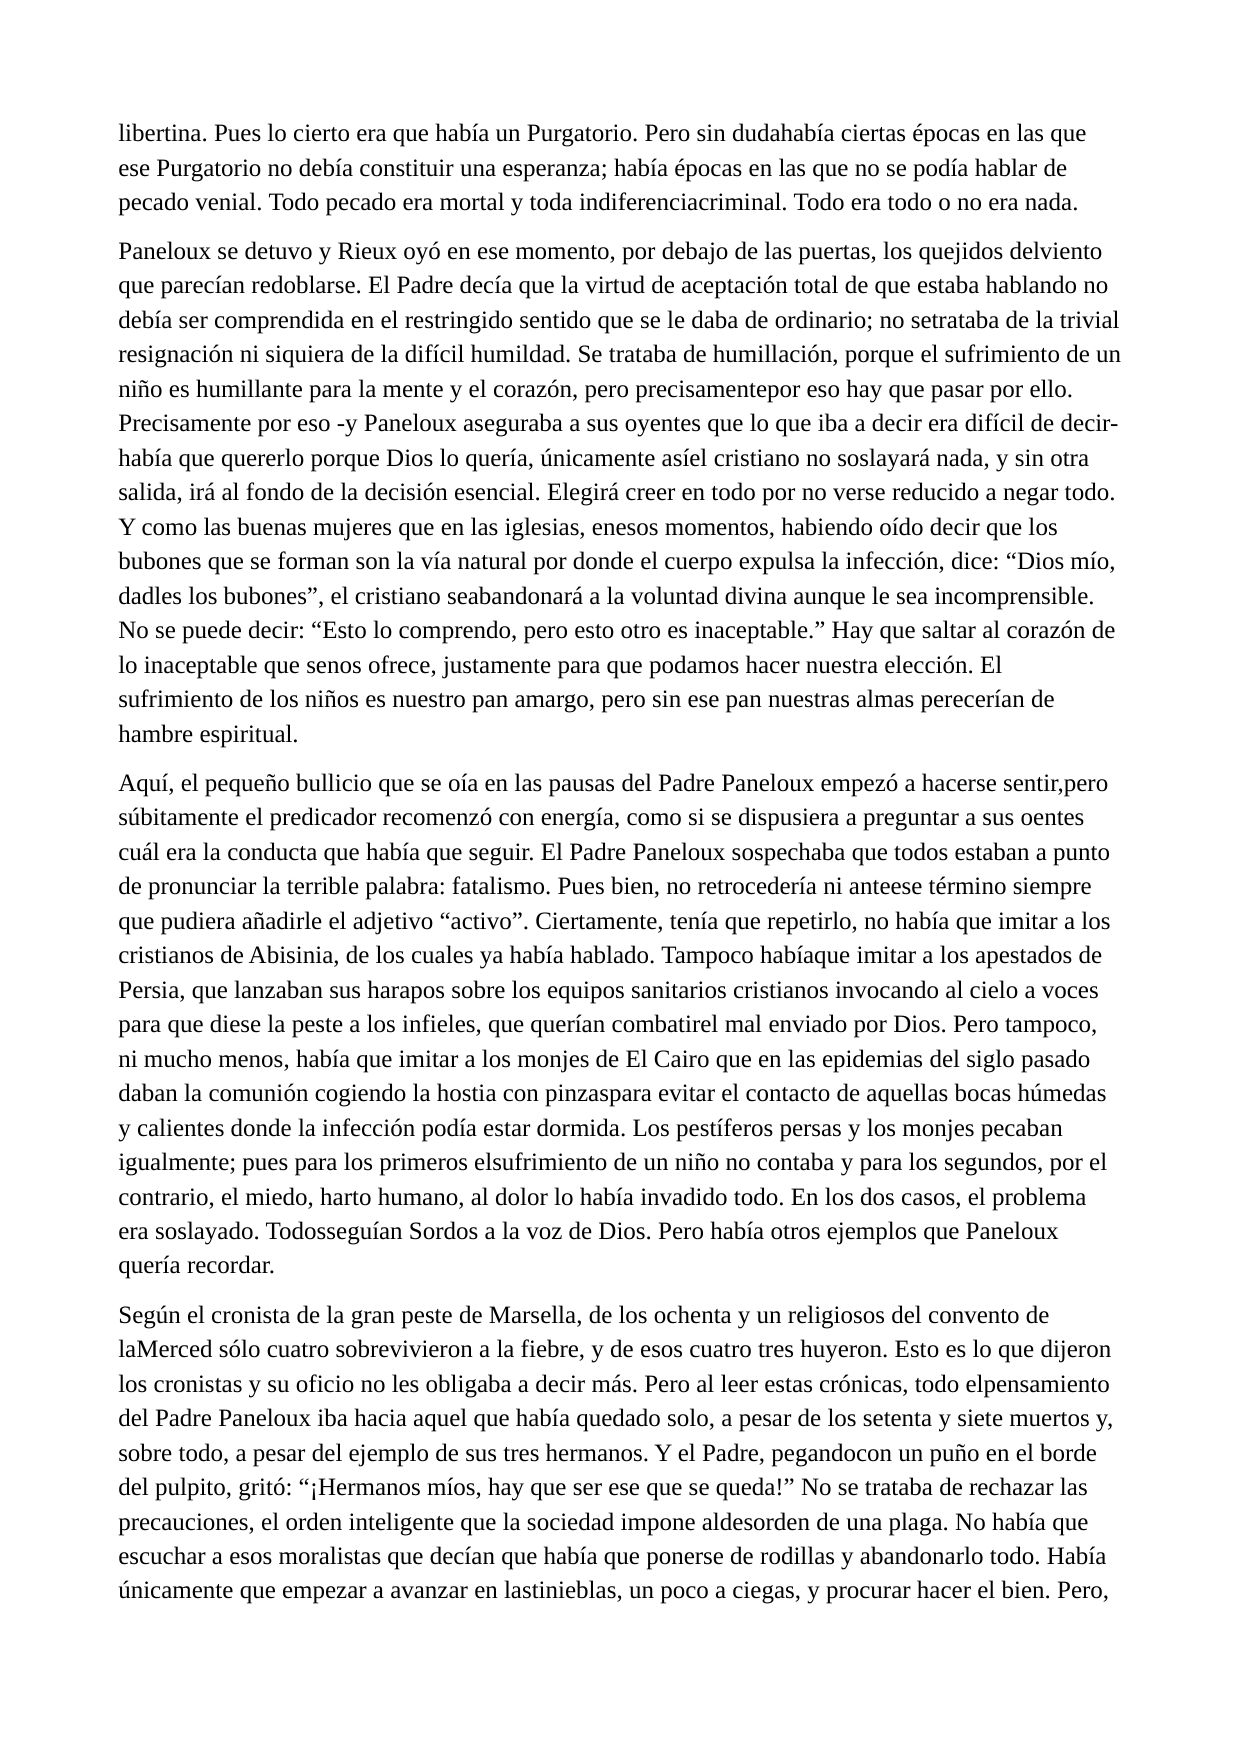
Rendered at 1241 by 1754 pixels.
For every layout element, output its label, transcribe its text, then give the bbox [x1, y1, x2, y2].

text Según el cronista de la gran peste de Marsella, de los ochenta y un religiosos del convento de laMerced sólo cuatro sobrevivieron a la fiebre, y de esos cuatro tres huyeron. Esto es lo que dijeron los cronistas y su oficio no les obligaba a decir más. Pero al leer estas crónicas, todo elpensamiento del Padre Paneloux iba hacia aquel que había quedado solo, a pesar de los setenta y siete muertos y, sobre todo, a pesar del ejemplo de sus tres hermanos. Y el Padre, pegandocon un puño en el borde del pulpito, gritó: “¡Hermanos míos, hay que ser ese que se queda!” No se trataba de rechazar las precauciones, el orden inteligente que la sociedad impone aldesorden de una plaga. No había que escuchar a esos moralistas que decían que había que ponerse de rodillas y abandonarlo todo. Había únicamente que empezar a avanzar en lastinieblas, un poco a ciegas, y procurar hacer el bien. Pero, [118, 1300, 1122, 1604]
text libertina. Pues lo cierto era que había un Purgatorio. Pero sin dudahabía ciertas épocas en las que ese Purgatorio no debía constituir una esperanza; había épocas en las que no se podía hablar de pecado venial. Todo pecado era mortal y toda indiferenciacriminal. Todo era todo o no era nada. [118, 118, 1122, 216]
text Aquí, el pequeño bullicio que se oía en las pausas del Padre Paneloux empezó a hacerse sentir,pero súbitamente el predicador recomenzó con energía, como si se dispusiera a preguntar a sus oentes cuál era la conducta que había que seguir. El Padre Paneloux sospechaba que todos estaban a punto de pronunciar la terrible palabra: fatalismo. Pues bien, no retrocedería ni anteese término siempre que pudiera añadirle el adjetivo “activo”. Ciertamente, tenía que repetirlo, no había que imitar a los cristianos de Abisinia, de los cuales ya había hablado. Tampoco habíaque imitar a los apestados de Persia, que lanzaban sus harapos sobre los equipos sanitarios cristianos invocando al cielo a voces para que diese la peste a los infieles, que querían combatirel mal enviado por Dios. Pero tampoco, ni mucho menos, había que imitar a los monjes de El Cairo que en las epidemias del siglo pasado daban la comunión cogiendo la hostia con pinzaspara evitar el contacto de aquellas bocas húmedas y calientes donde la infección podía estar dormida. Los pestíferos persas y los monjes pecaban igualmente; pues para los primeros elsufrimiento de un niño no contaba y para los segundos, por el contrario, el miedo, harto humano, al dolor lo había invadido todo. En los dos casos, el problema era soslayado. Todosseguían Sordos a la voz de Dios. Pero había otros ejemplos que Paneloux quería recordar. [118, 768, 1122, 1279]
text Paneloux se detuvo y Rieux oyó en ese momento, por debajo de las puertas, los quejidos delviento que parecían redoblarse. El Padre decía que la virtud de aceptación total de que estaba hablando no debía ser comprendida en el restringido sentido que se le daba de ordinario; no setrataba de la trivial resignación ni siquiera de la difícil humildad. Se trataba de humillación, porque el sufrimiento de un niño es humillante para la mente y el corazón, pero precisamentepor eso hay que pasar por ello. Precisamente por eso -y Paneloux aseguraba a sus oyentes que lo que iba a decir era difícil de decir- había que quererlo porque Dios lo quería, únicamente asíel cristiano no soslayará nada, y sin otra salida, irá al fondo de la decisión esencial. Elegirá creer en todo por no verse reducido a negar todo. Y como las buenas mujeres que en las iglesias, enesos momentos, habiendo oído decir que los bubones que se forman son la vía natural por donde el cuerpo expulsa la infección, dice: “Dios mío, dadles los bubones”, el cristiano seabandonará a la voluntad divina aunque le sea incomprensible. No se puede decir: “Esto lo comprendo, pero esto otro es inaceptable.” Hay que saltar al corazón de lo inaceptable que senos ofrece, justamente para que podamos hacer nuestra elección. El sufrimiento de los niños es nuestro pan amargo, pero sin ese pan nuestras almas perecerían de hambre espiritual. [118, 236, 1122, 748]
